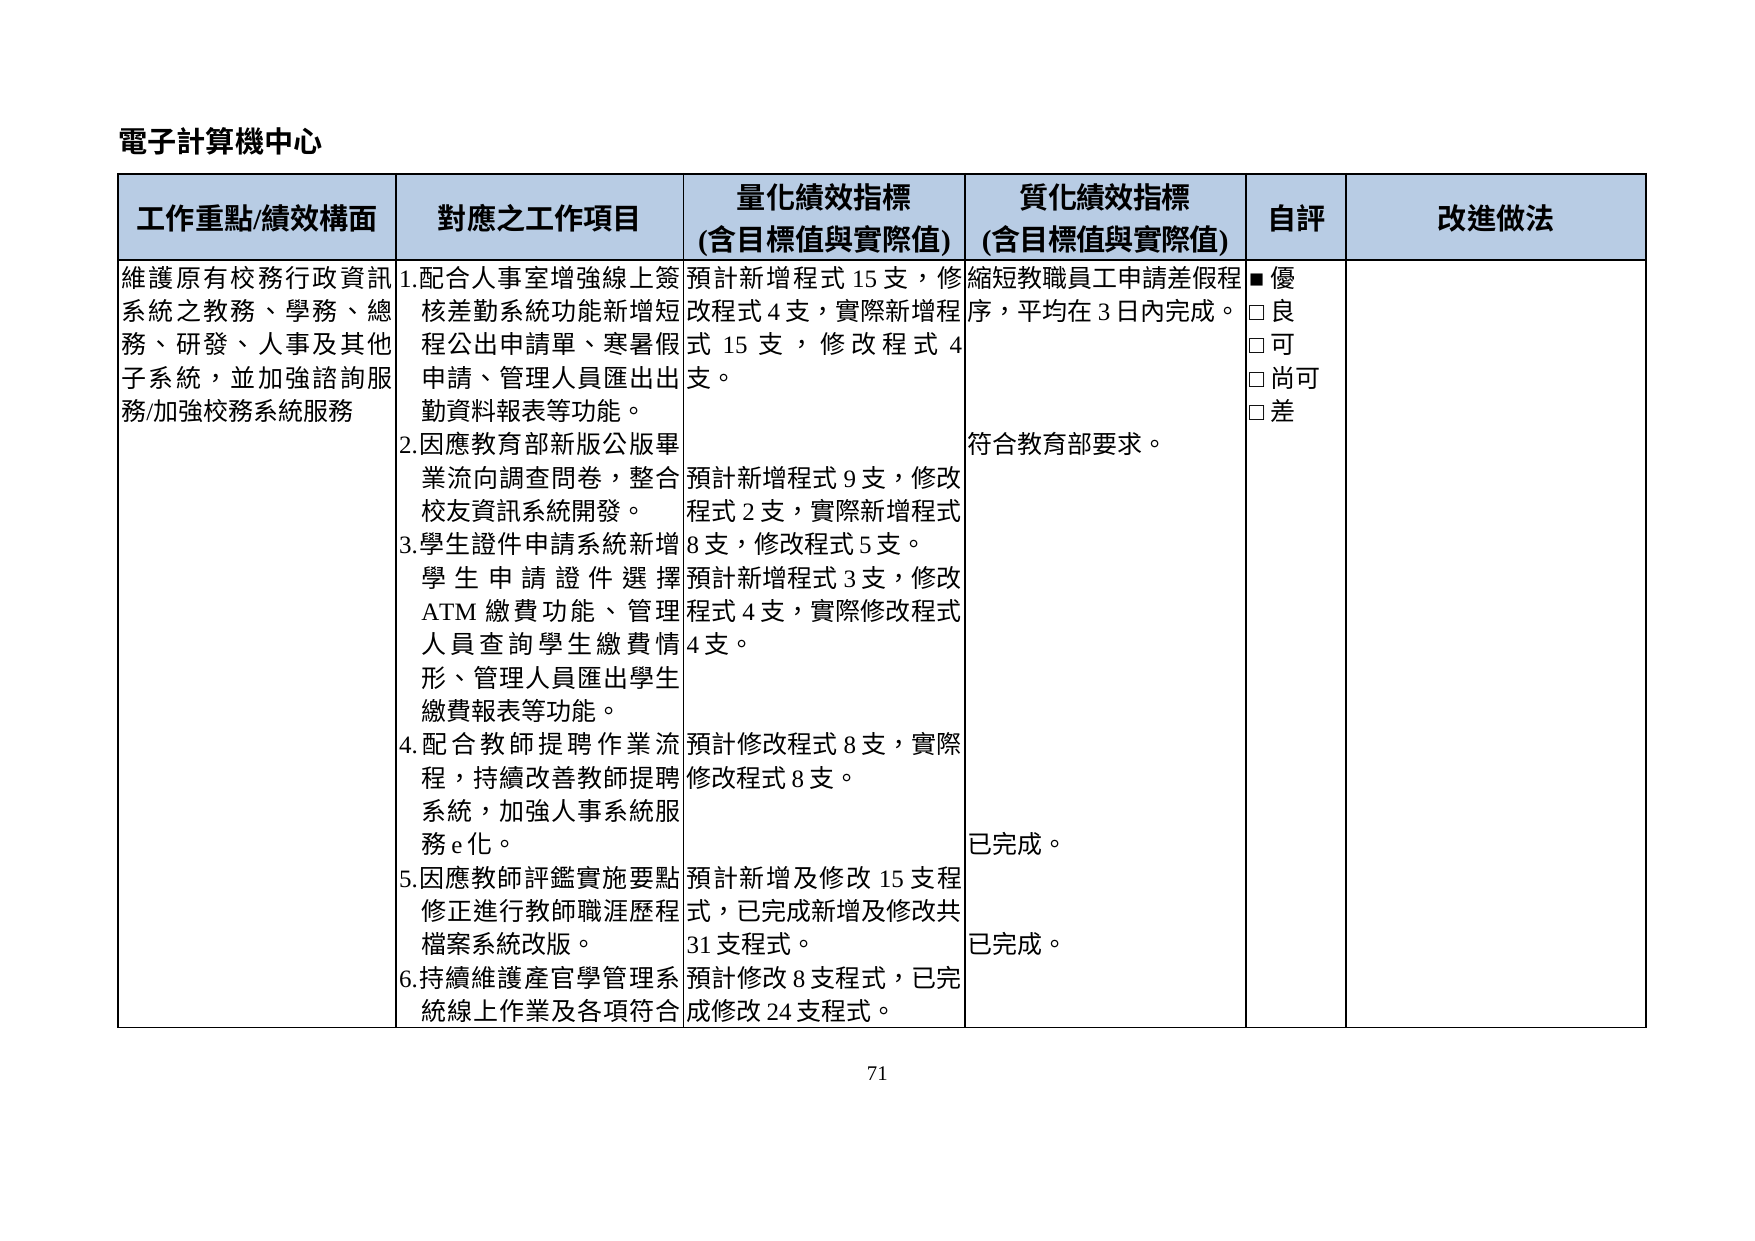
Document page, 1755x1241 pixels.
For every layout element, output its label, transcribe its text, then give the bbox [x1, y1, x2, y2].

table_cell 維護原有校務行政資訊系統之教務、學務、總務、研發、人事及其他子系統，並加強諮詢服務/加強校務系統服務 [119, 261, 395, 1027]
table_cell ■ 優 □ 良 □ 可 □ 尚可 □ 差 [1247, 261, 1345, 1027]
table_cell 1.配合人事室增強線上簽核差勤系統功能新增短程公出申請單、寒暑假申請、管理人員匯出出勤資料報表等功能。 2.因應教育部新版公版畢業流向調查問卷，整合校友資訊系統開發。 3.學生證件申請系統新增學生申請證件選擇ATM繳費功能、管理人員查詢學生繳費情形、管理人員匯出學生繳費報表等功能。 4.配合教師提聘作業流程，持續改善教師提聘系統，加強人事系統服務e化。 5.因應教師評鑑實施要點修正進行教師職涯歷程檔案系統改版。 6.持續維護產官學管理系統線上作業及各項符合 [397, 261, 683, 1027]
table_cell 縮短教職員工申請差假程序，平均在3日內完成。 符合教育部要求。 已完成。 已完成。 [966, 261, 1245, 1027]
table_cell [1347, 261, 1645, 1027]
text 電子計算機中心 [118, 118, 1636, 160]
table_header 工作重點/績效構面 [119, 175, 395, 259]
table_header 對應之工作項目 [397, 175, 683, 259]
table_header 量化績效指標 (含目標值與實際值) [684, 175, 964, 259]
table_header 改進做法 [1347, 175, 1645, 259]
table_header 質化績效指標 (含目標值與實際值) [966, 175, 1245, 259]
table_header 自評 [1247, 175, 1345, 259]
table_cell 預計新增程式15支，修改程式4支，實際新增程式15支，修改程式4支。 預計新增程式9支，修改程式2支，實際新增程式8支，修改程式5支。 預計新增程式3支，修改程式4支，實際修改程式4支。 預計修改程式8支，實際修改程式8支。 預計新增及修改15支程式，已完成新增及修改共31支程式。 預計修改8支程式，已完成修改24支程式。 [684, 261, 964, 1027]
